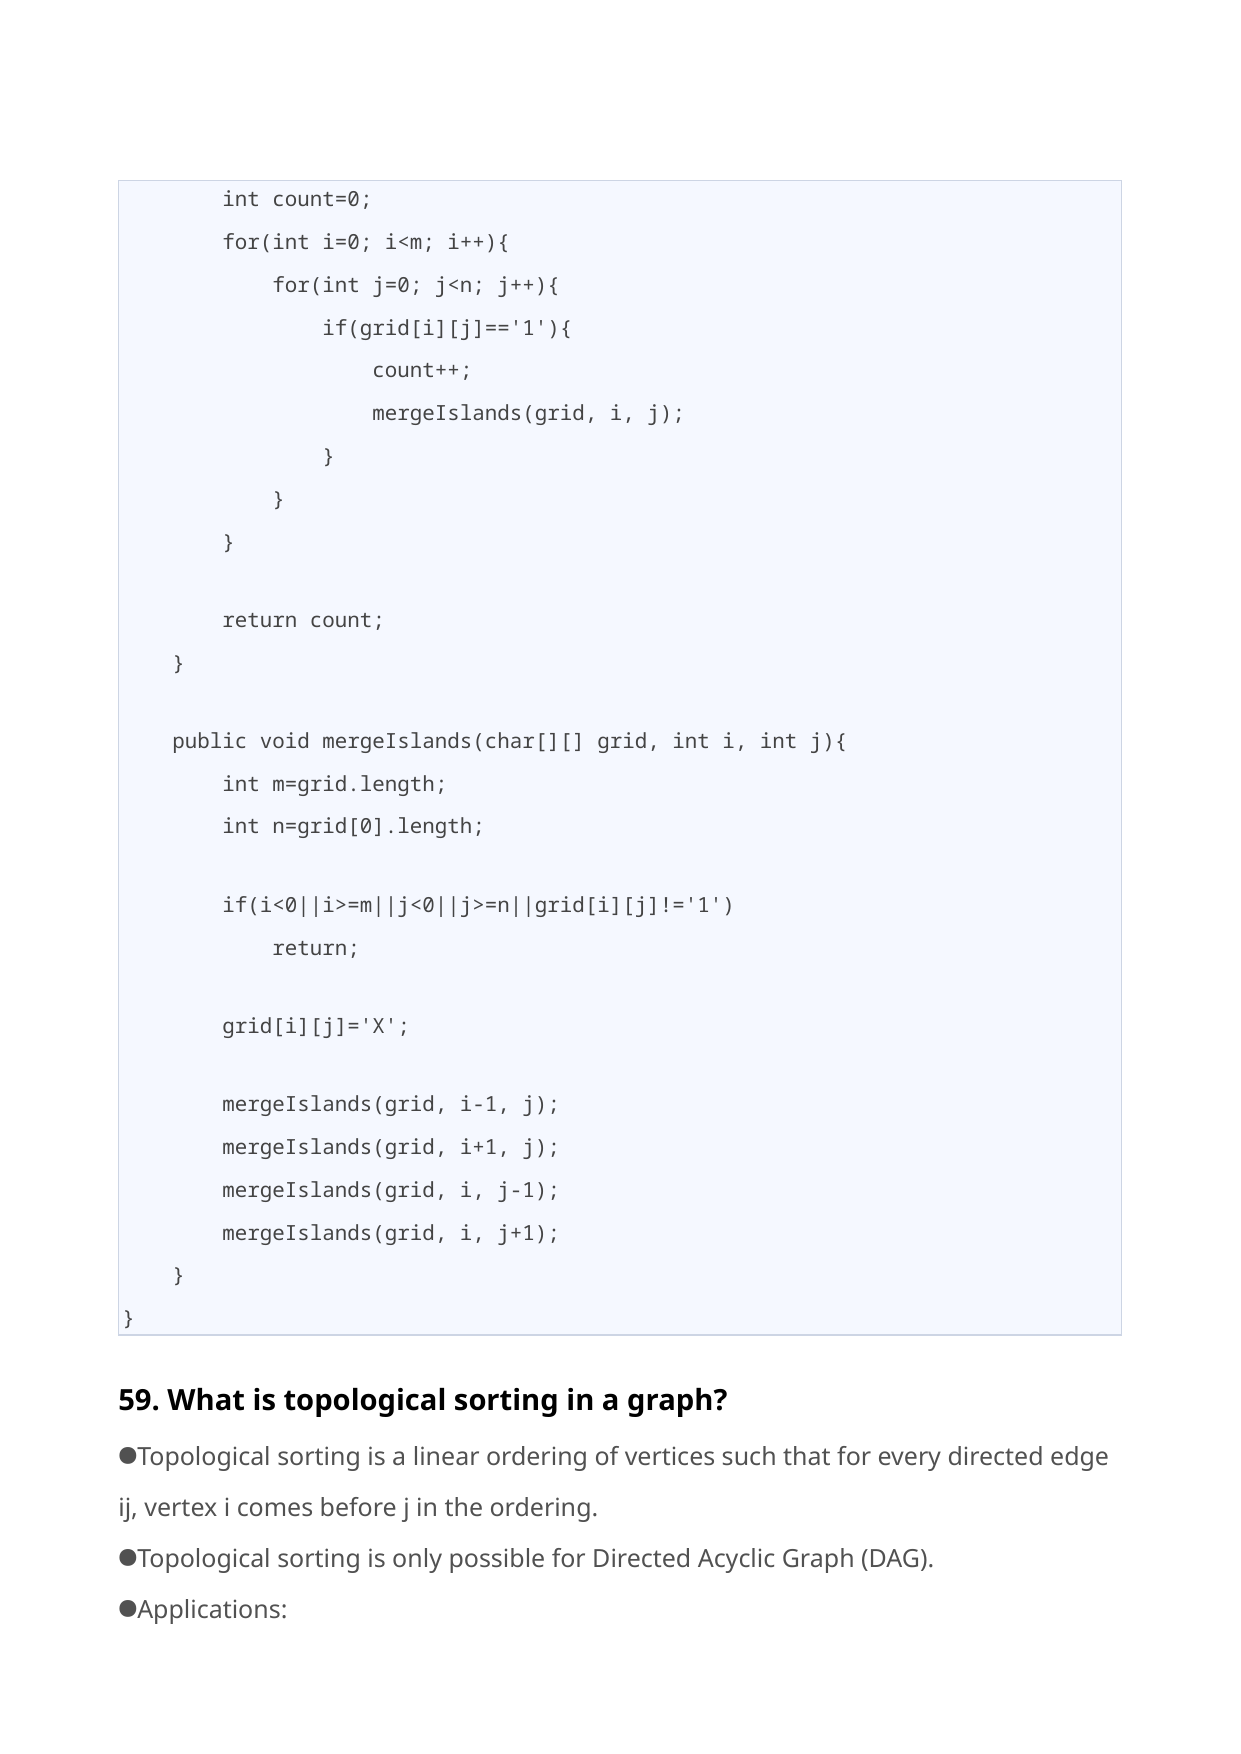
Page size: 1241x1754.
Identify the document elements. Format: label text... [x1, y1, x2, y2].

text } [119, 437, 1121, 470]
text mergeIslands(grid, i, j); [119, 394, 1121, 427]
text mergeIslands(grid, i, j+1); [119, 1214, 1121, 1246]
text public void mergeIslands(char[][] grid, int i, int j){ [119, 722, 1121, 754]
text if(grid[i][j]=='1'){ [119, 309, 1121, 341]
text } [119, 1299, 1121, 1334]
text int count=0; [119, 181, 1121, 213]
text int n=grid[0].length; [119, 808, 1121, 840]
list Applications: [118, 1592, 1122, 1626]
text mergeIslands(grid, i+1, j); [119, 1128, 1121, 1161]
text int m=grid.length; [119, 765, 1121, 797]
text for(int i=0; i<m; i++){ [119, 223, 1121, 256]
text mergeIslands(grid, i, j-1); [119, 1171, 1121, 1203]
list Topological sorting is a linear ordering of vertices such that for every directed edge ij, vertex i comes before j in the ordering. [118, 1439, 1122, 1524]
text } [119, 1256, 1121, 1289]
text } [119, 644, 1121, 676]
text count++; [119, 352, 1121, 384]
text mergeIslands(grid, i-1, j); [119, 1085, 1121, 1118]
text return; [119, 929, 1121, 961]
text } [119, 480, 1121, 512]
subtitle 59. What is topological sorting in a graph? [118, 1379, 1122, 1419]
text if(i<0||i>=m||j<0||j>=n||grid[i][j]!='1') [119, 886, 1121, 918]
text grid[i][j]='X'; [119, 1007, 1121, 1039]
text return count; [119, 601, 1121, 633]
text } [119, 523, 1121, 555]
list Topological sorting is only possible for Directed Acyclic Graph (DAG). [118, 1541, 1122, 1575]
text for(int j=0; j<n; j++){ [119, 266, 1121, 298]
